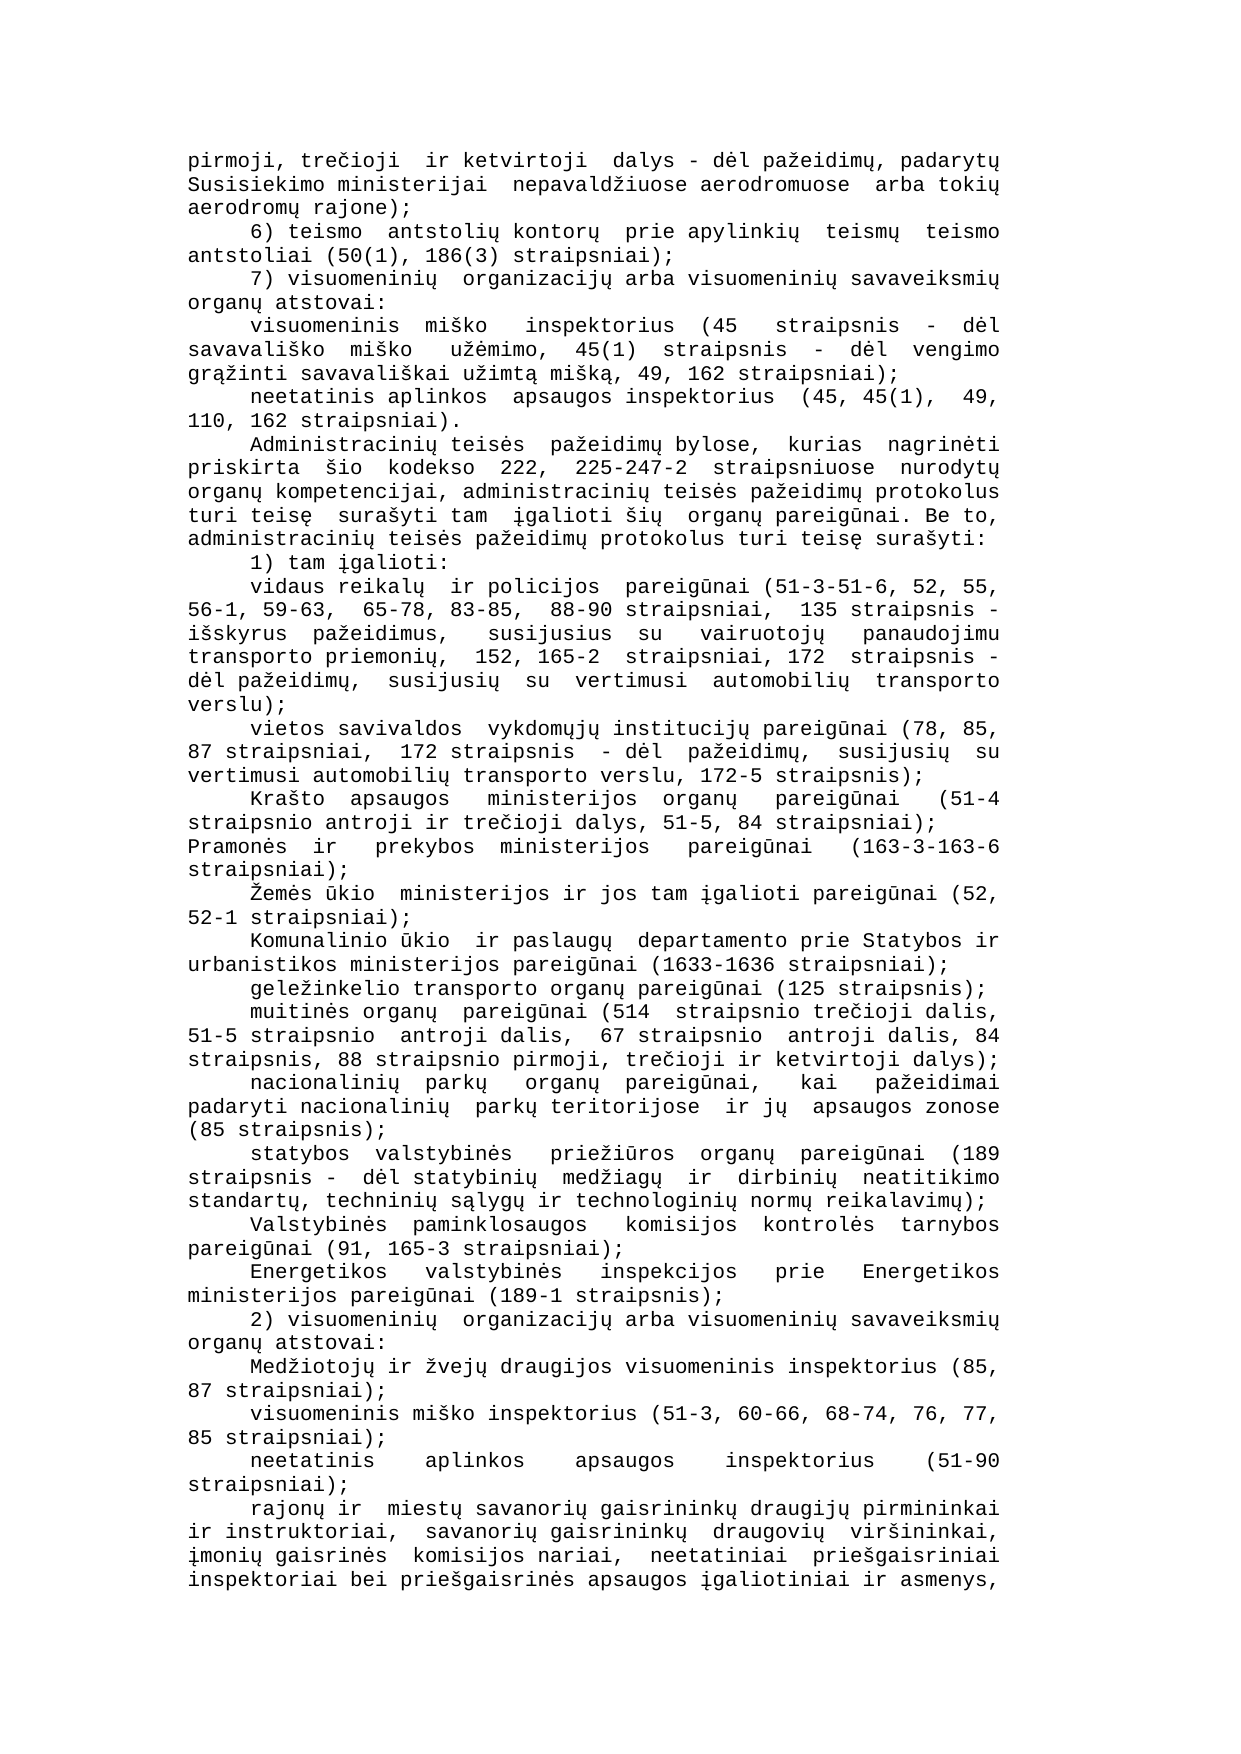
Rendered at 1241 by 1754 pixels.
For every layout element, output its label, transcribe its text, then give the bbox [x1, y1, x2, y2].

text 110, 162 straipsniai). [187, 410, 1053, 434]
text Žemės ūkio ministerijos ir jos tam įgalioti pareigūnai (52, [187, 883, 1053, 907]
text geležinkelio transporto organų pareigūnai (125 straipsnis); [187, 978, 1053, 1001]
text dėl pažeidimų, susijusių su vertimusi automobilių transporto [187, 670, 1053, 694]
text neetatinis aplinkos apsaugos inspektorius (51-90 [187, 1451, 1053, 1474]
text pareigūnai (91, 165-3 straipsniai); [187, 1238, 1053, 1261]
text 2) visuomeninių organizacijų arba visuomeninių savaveiksmių [187, 1309, 1053, 1332]
text 87 straipsniai); [187, 1379, 1053, 1403]
text straipsniai); [187, 1474, 1053, 1498]
text aerodromų rajone); [187, 197, 1053, 221]
text Susisiekimo ministerijai nepavaldžiuose aerodromuose arba tokių [187, 174, 1053, 197]
text inspektoriai bei priešgaisrinės apsaugos įgaliotiniai ir asmenys, [187, 1569, 1053, 1592]
text ir instruktoriai, savanorių gaisrininkų draugovių viršininkai, [187, 1521, 1053, 1545]
text 6) teismo antstolių kontorų prie apylinkių teismų teismo [187, 221, 1053, 244]
text nacionalinių parkų organų pareigūnai, kai pažeidimai [187, 1072, 1053, 1096]
text administracinių teisės pažeidimų protokolus turi teisę surašyti: [187, 528, 1053, 552]
text Administracinių teisės pažeidimų bylose, kurias nagrinėti [187, 434, 1053, 457]
text standartų, techninių sąlygų ir technologinių normų reikalavimų); [187, 1190, 1053, 1214]
text straipsnis - dėl statybinių medžiagų ir dirbinių neatitikimo [187, 1167, 1053, 1190]
text 52-1 straipsniai); [187, 907, 1053, 930]
text straipsnio antroji ir trečioji dalys, 51-5, 84 straipsniai); [187, 812, 1053, 836]
text neetatinis aplinkos apsaugos inspektorius (45, 45(1), 49, [187, 386, 1053, 410]
text organų atstovai: [187, 292, 1053, 316]
text verslu); [187, 694, 1053, 717]
text Energetikos valstybinės inspekcijos prie Energetikos [187, 1261, 1053, 1285]
text Valstybinės paminklosaugos komisijos kontrolės tarnybos [187, 1214, 1053, 1238]
text urbanistikos ministerijos pareigūnai (1633-1636 straipsniai); [187, 954, 1053, 978]
text organų kompetencijai, administracinių teisės pažeidimų protokolus [187, 481, 1053, 505]
text antstoliai (50(1), 186(3) straipsniai); [187, 244, 1053, 268]
text Krašto apsaugos ministerijos organų pareigūnai (51-4 [187, 788, 1053, 812]
text savavališko miško užėmimo, 45(1) straipsnis - dėl vengimo [187, 339, 1053, 363]
text visuomeninis miško inspektorius (51-3, 60-66, 68-74, 76, 77, [187, 1403, 1053, 1427]
text įmonių gaisrinės komisijos nariai, neetatiniai priešgaisriniai [187, 1545, 1053, 1569]
text transporto priemonių, 152, 165-2 straipsniai, 172 straipsnis - [187, 647, 1053, 670]
text turi teisę surašyti tam įgalioti šių organų pareigūnai. Be to, [187, 505, 1053, 528]
text grąžinti savavališkai užimtą mišką, 49, 162 straipsniai); [187, 363, 1053, 386]
text straipsniai); [187, 859, 1053, 883]
text visuomeninis miško inspektorius (45 straipsnis - dėl [187, 316, 1053, 339]
text vidaus reikalų ir policijos pareigūnai (51-3-51-6, 52, 55, [187, 576, 1053, 599]
text muitinės organų pareigūnai (514 straipsnio trečioji dalis, [187, 1001, 1053, 1025]
text Komunalinio ūkio ir paslaugų departamento prie Statybos ir [187, 930, 1053, 954]
text rajonų ir miestų savanorių gaisrininkų draugijų pirmininkai [187, 1498, 1053, 1521]
text organų atstovai: [187, 1332, 1053, 1356]
text straipsnis, 88 straipsnio pirmoji, trečioji ir ketvirtoji dalys); [187, 1048, 1053, 1072]
text 87 straipsniai, 172 straipsnis - dėl pažeidimų, susijusių su [187, 741, 1053, 765]
text statybos valstybinės priežiūros organų pareigūnai (189 [187, 1143, 1053, 1167]
text ministerijos pareigūnai (189-1 straipsnis); [187, 1285, 1053, 1309]
text Pramonės ir prekybos ministerijos pareigūnai (163-3-163-6 [187, 836, 1053, 859]
text pirmoji, trečioji ir ketvirtoji dalys - dėl pažeidimų, padarytų [187, 150, 1053, 174]
text 56-1, 59-63, 65-78, 83-85, 88-90 straipsniai, 135 straipsnis - [187, 599, 1053, 623]
text 1) tam įgalioti: [187, 552, 1053, 576]
text 7) visuomeninių organizacijų arba visuomeninių savaveiksmių [187, 268, 1053, 292]
text 51-5 straipsnio antroji dalis, 67 straipsnio antroji dalis, 84 [187, 1025, 1053, 1048]
text išskyrus pažeidimus, susijusius su vairuotojų panaudojimu [187, 623, 1053, 647]
text vertimusi automobilių transporto verslu, 172-5 straipsnis); [187, 765, 1053, 788]
text priskirta šio kodekso 222, 225-247-2 straipsniuose nurodytų [187, 457, 1053, 481]
text padaryti nacionalinių parkų teritorijose ir jų apsaugos zonose [187, 1096, 1053, 1119]
text (85 straipsnis); [187, 1119, 1053, 1143]
text Medžiotojų ir žvejų draugijos visuomeninis inspektorius (85, [187, 1356, 1053, 1379]
text vietos savivaldos vykdomųjų institucijų pareigūnai (78, 85, [187, 717, 1053, 741]
text 85 straipsniai); [187, 1427, 1053, 1451]
